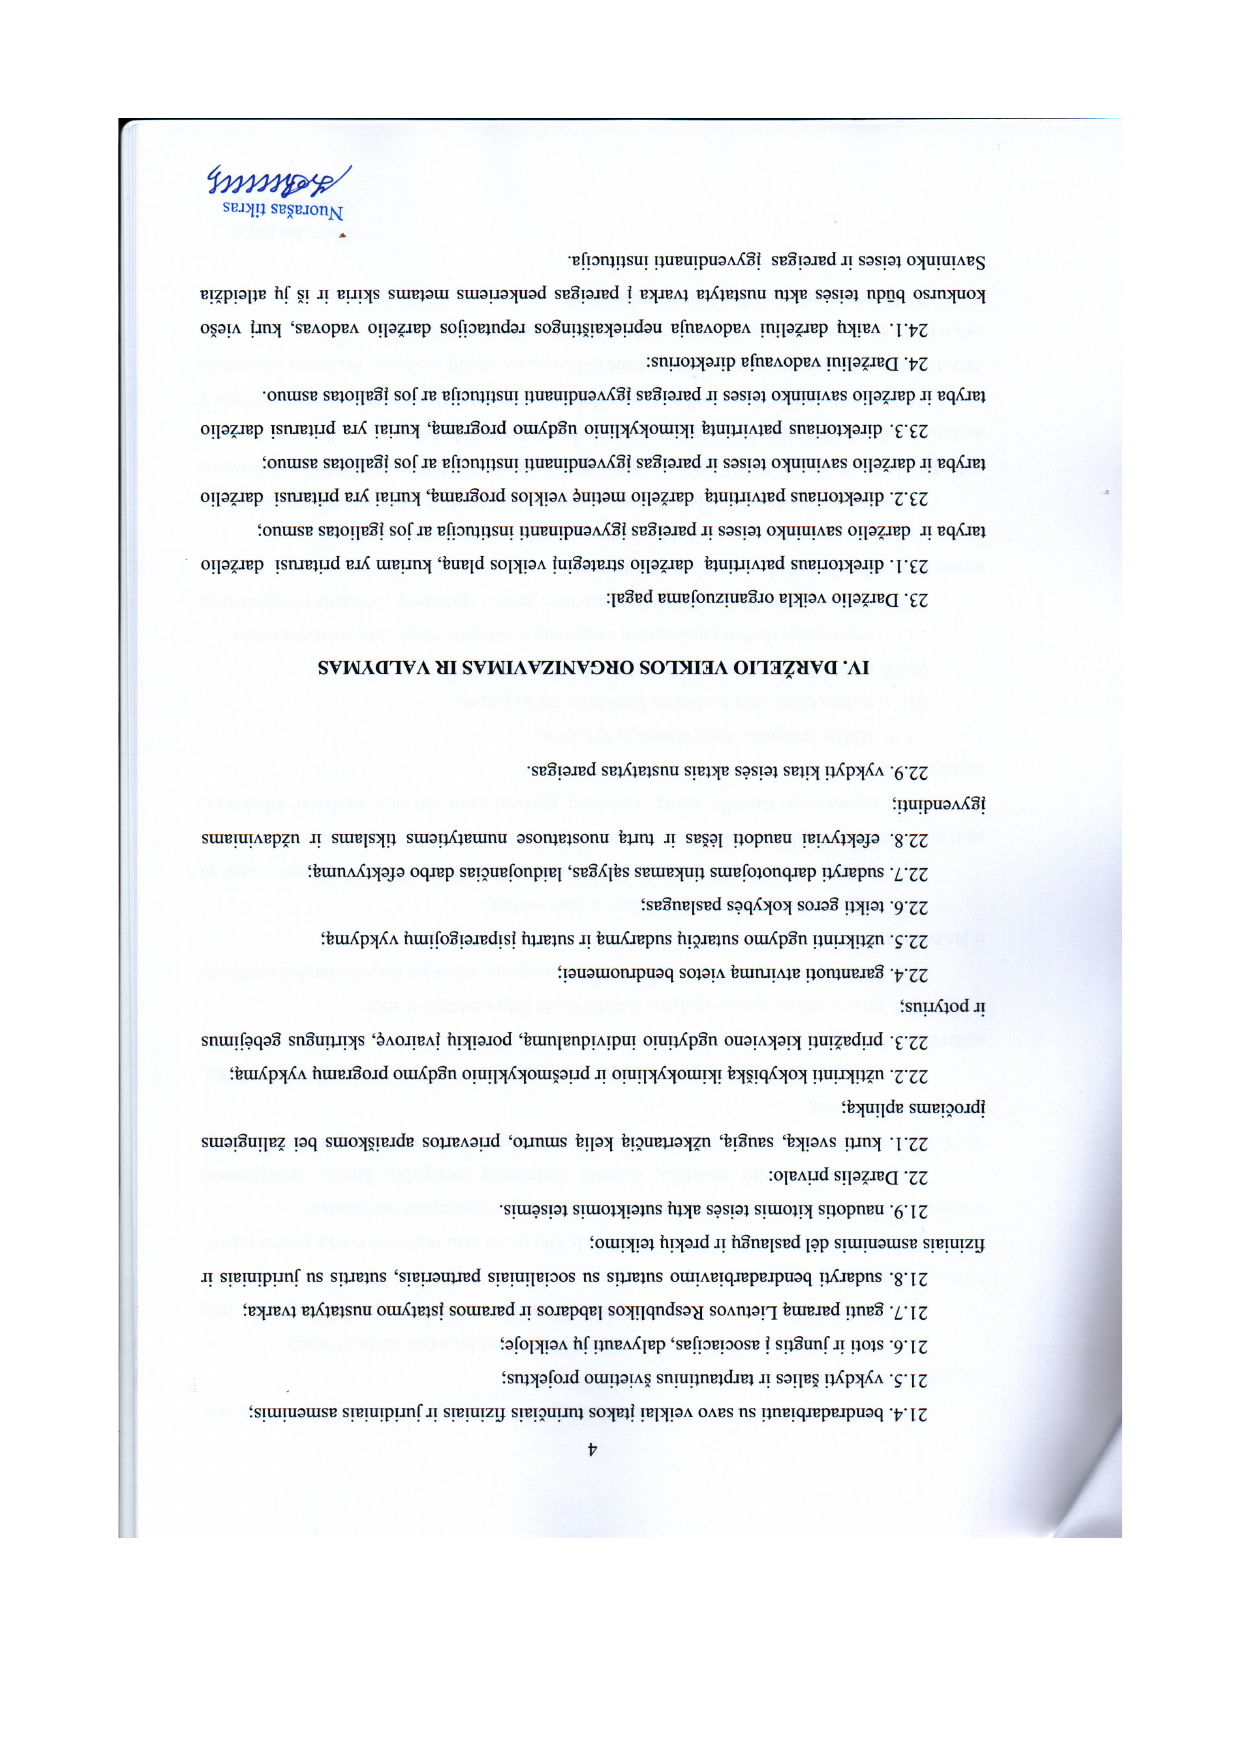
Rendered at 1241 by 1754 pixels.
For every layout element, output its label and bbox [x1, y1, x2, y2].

picture [118, 118, 1123, 1538]
